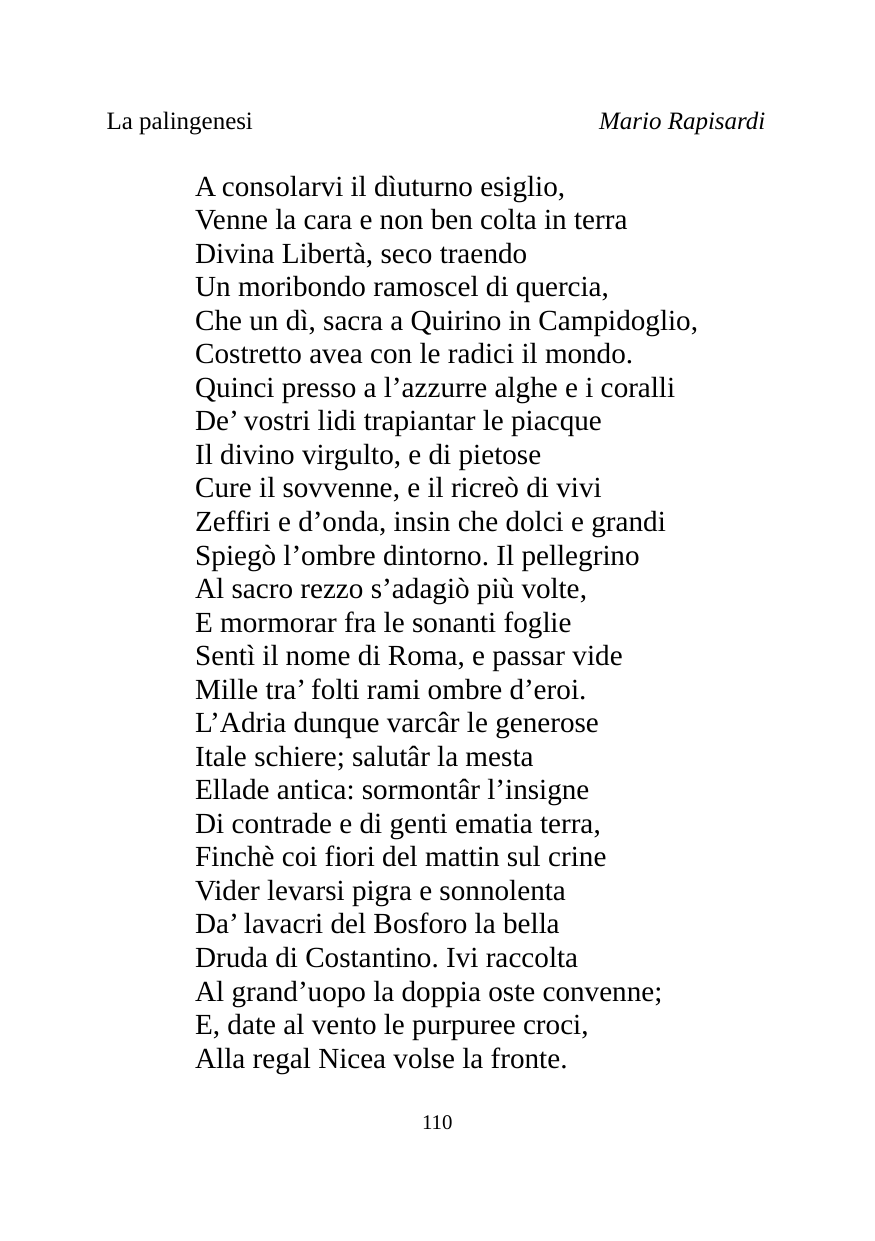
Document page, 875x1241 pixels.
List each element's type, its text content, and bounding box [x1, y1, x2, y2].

text A consolarvi il dìuturno esiglio, Venne la cara e non ben colta in terra Divina Libertà, seco traendo Un moribondo ramoscel di quercia, Che un dì, sacra a Quirino in Campidoglio, Costretto avea con le radici il mondo. Quinci presso a l’azzurre alghe e i coralli De’ vostri lidi trapiantar le piacque Il divino virgulto, e di pietose Cure il sovvenne, e il ricreò di vivi Zeffiri e d’onda, insin che dolci e grandi Spiegò l’ombre dintorno. Il pellegrino Al sacro rezzo s’adagiò più volte, E mormorar fra le sonanti foglie Sentì il nome di Roma, e passar vide Mille tra’ folti rami ombre d’eroi. L’Adria dunque varcâr le generose Itale schiere; salutâr la mesta Ellade antica: sormontâr l’insigne Di contrade e di genti ematia terra, Finchè coi fiori del mattin sul crine Vider levarsi pigra e sonnolenta Da’ lavacri del Bosforo la bella Druda di Costantino. Ivi raccolta Al grand’uopo la doppia oste convenne; E, date al vento le purpuree croci, Alla regal Nicea volse la fronte. [165, 169, 768, 1074]
